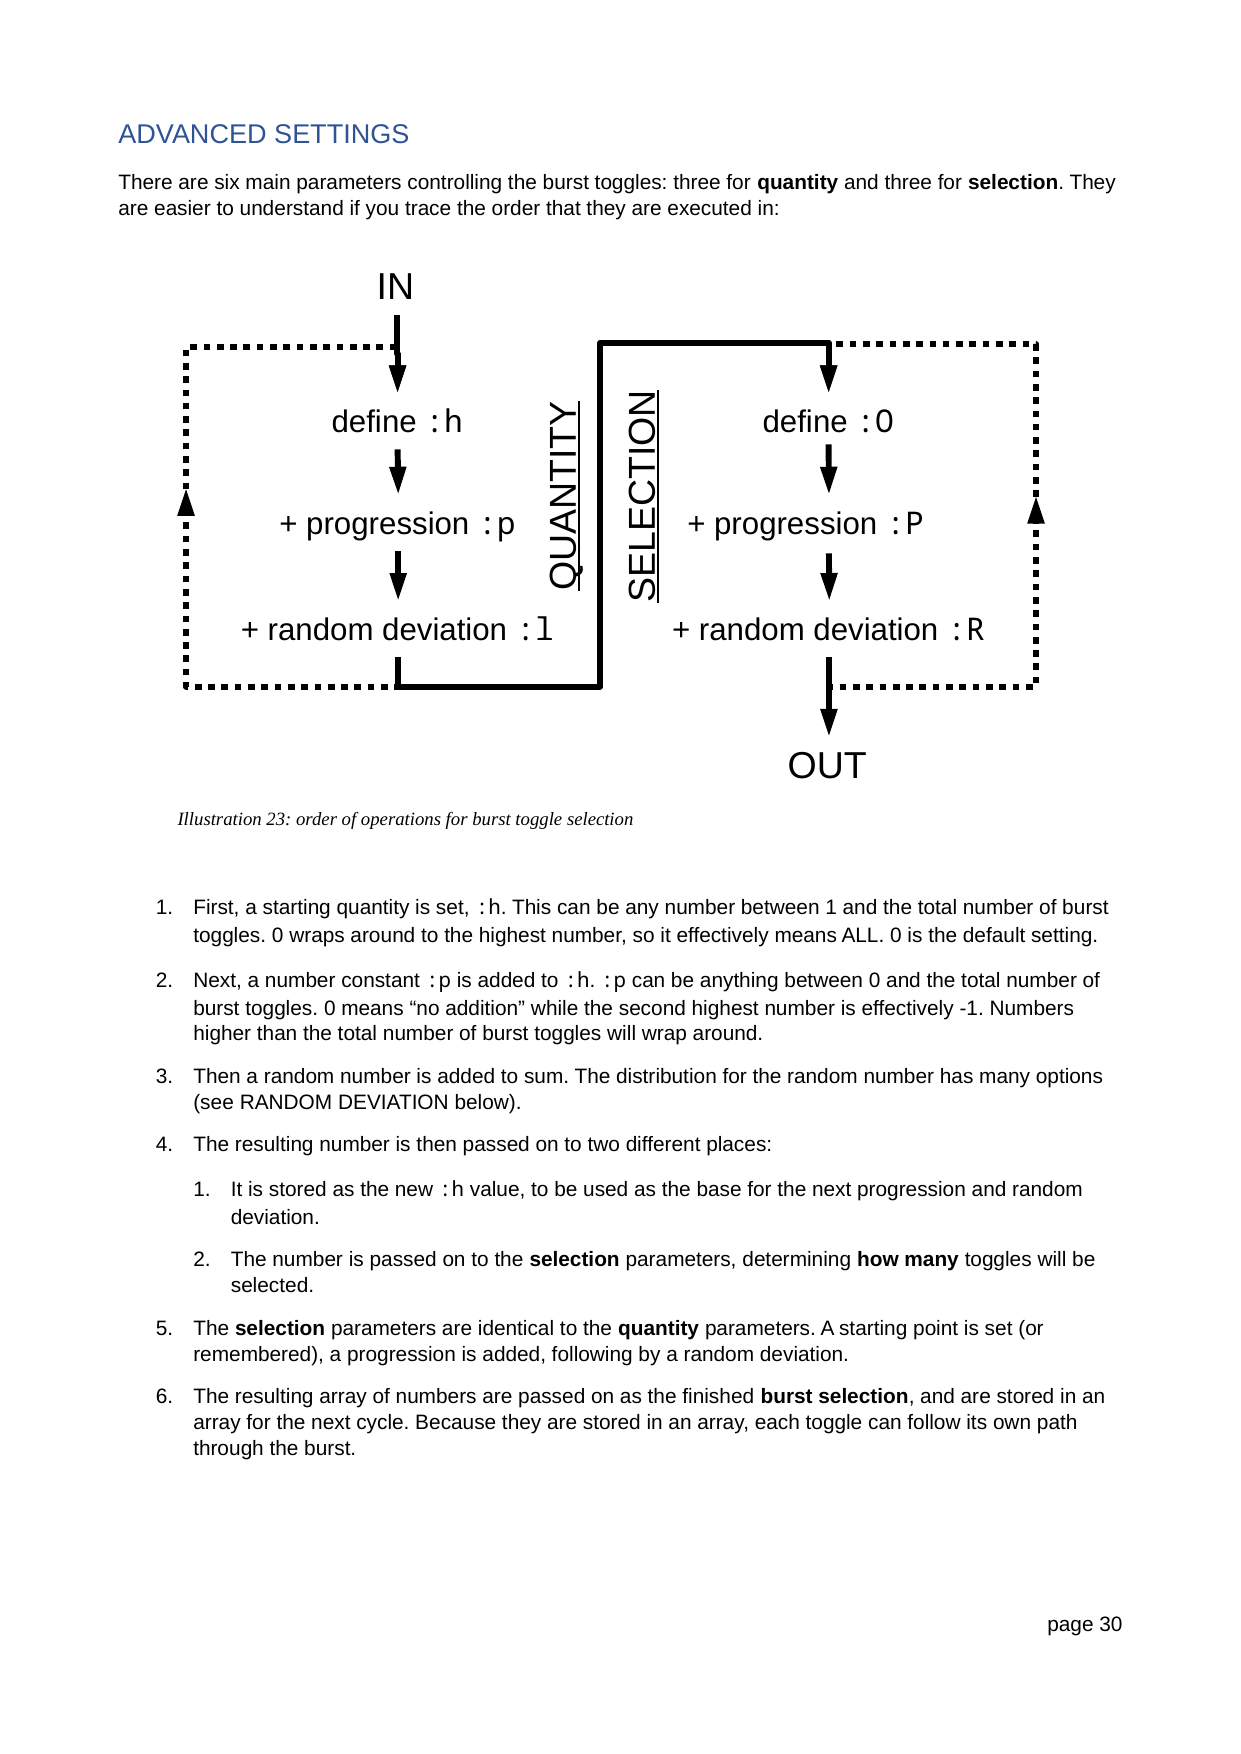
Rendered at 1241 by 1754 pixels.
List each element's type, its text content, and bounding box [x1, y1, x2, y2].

list The resulting number is then passed on to two different places: [156, 1132, 1122, 1156]
list The selection parameters are identical to the quantity parameters. A starting point is set (or remembered), a progression is added, following by a random deviation. [156, 1316, 1122, 1365]
text Illustration 23: order of operations for burst toggle selection [177, 269, 1045, 829]
list Then a random number is added to sum. The distribution for the random number has many options (see RANDOM DEVIATION below). [156, 1064, 1122, 1113]
list The resulting array of numbers are passed on as the finished burst selection, and are stored in an array for the next cycle. Because they are stored in an array, each toggle can follow its own path through the burst. [156, 1384, 1122, 1459]
list It is stored as the new :h value, to be used as the base for the next progression and random deviation. [193, 1174, 1122, 1229]
list First, a starting quantity is set, :h. This can be any number between 1 and the total number of burst toggles. 0 wraps around to the highest number, so it effectively means ALL. 0 is the default setting. [156, 892, 1122, 946]
list The number is passed on to the selection parameters, determining how many toggles will be selected. [193, 1247, 1122, 1297]
list Next, a number constant :p is added to :h. :p can be anything between 0 and the total number of burst toggles. 0 means “no addition” while the second highest number is effectively -1. Numbers higher than the total number of burst toggles will wrap around. [156, 965, 1122, 1045]
text There are six main parameters controlling the burst toggles: three for quantity and three for selection. They are easier to understand if you trace the order that they are executed in: [118, 169, 1122, 219]
subtitle ADVANCED SETTINGS [118, 118, 1122, 149]
